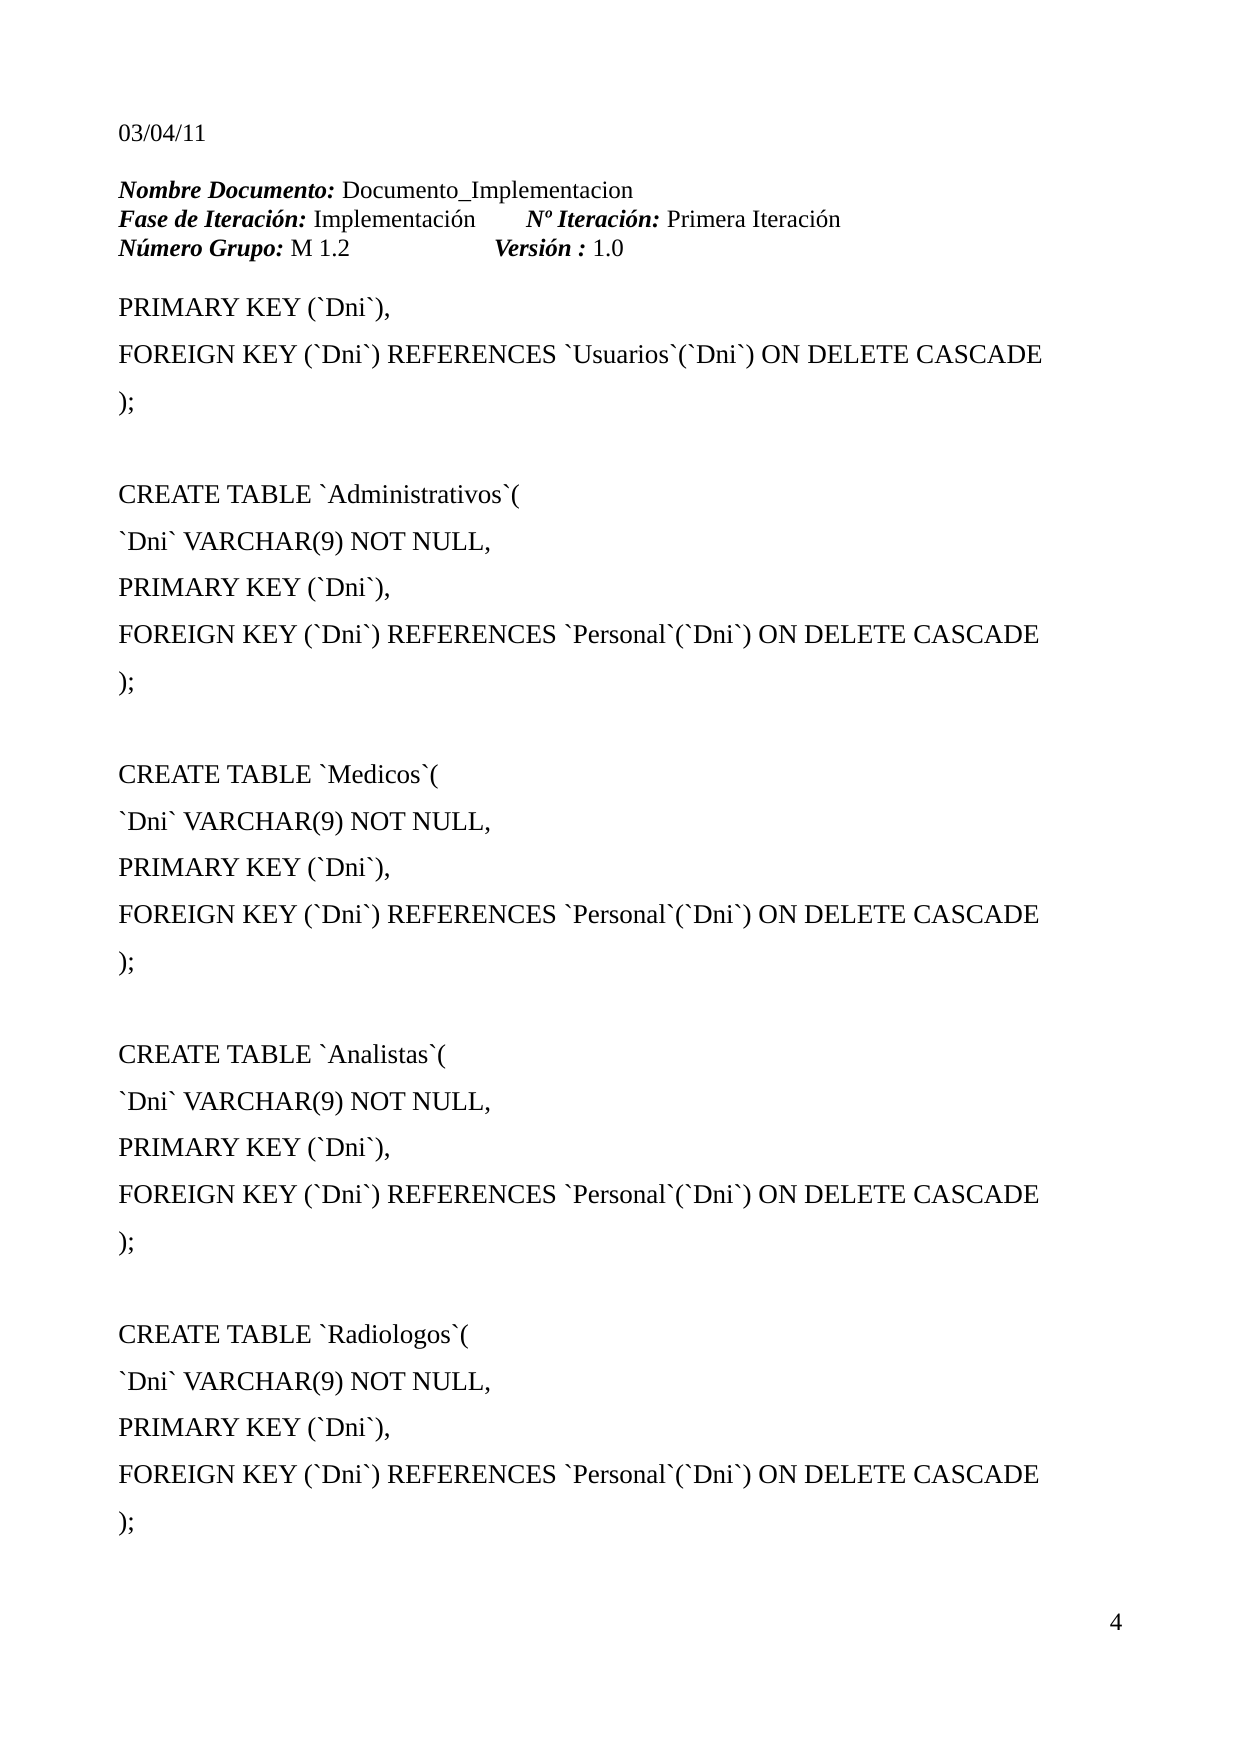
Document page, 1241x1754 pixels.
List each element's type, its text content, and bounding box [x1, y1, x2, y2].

text PRIMARY KEY (`Dni`), FOREIGN KEY (`Dni`) REFERENCES `Usuarios`(`Dni`) ON DELETE CASCADE ); CREATE TABLE `Administrativos`( `Dni` VARCHAR(9) NOT NULL, PRIMARY KEY (`Dni`), FOREIGN KEY (`Dni`) REFERENCES `Personal`(`Dni`) ON DELETE CASCADE ); CREATE TABLE `Medicos`( `Dni` VARCHAR(9) NOT NULL, PRIMARY KEY (`Dni`), FOREIGN KEY (`Dni`) REFERENCES `Personal`(`Dni`) ON DELETE CASCADE ); CREATE TABLE `Analistas`( `Dni` VARCHAR(9) NOT NULL, PRIMARY KEY (`Dni`), FOREIGN KEY (`Dni`) REFERENCES `Personal`(`Dni`) ON DELETE CASCADE ); CREATE TABLE `Radiologos`( `Dni` VARCHAR(9) NOT NULL, PRIMARY KEY (`Dni`), FOREIGN KEY (`Dni`) REFERENCES `Personal`(`Dni`) ON DELETE CASCADE ); [118, 291, 1122, 1536]
